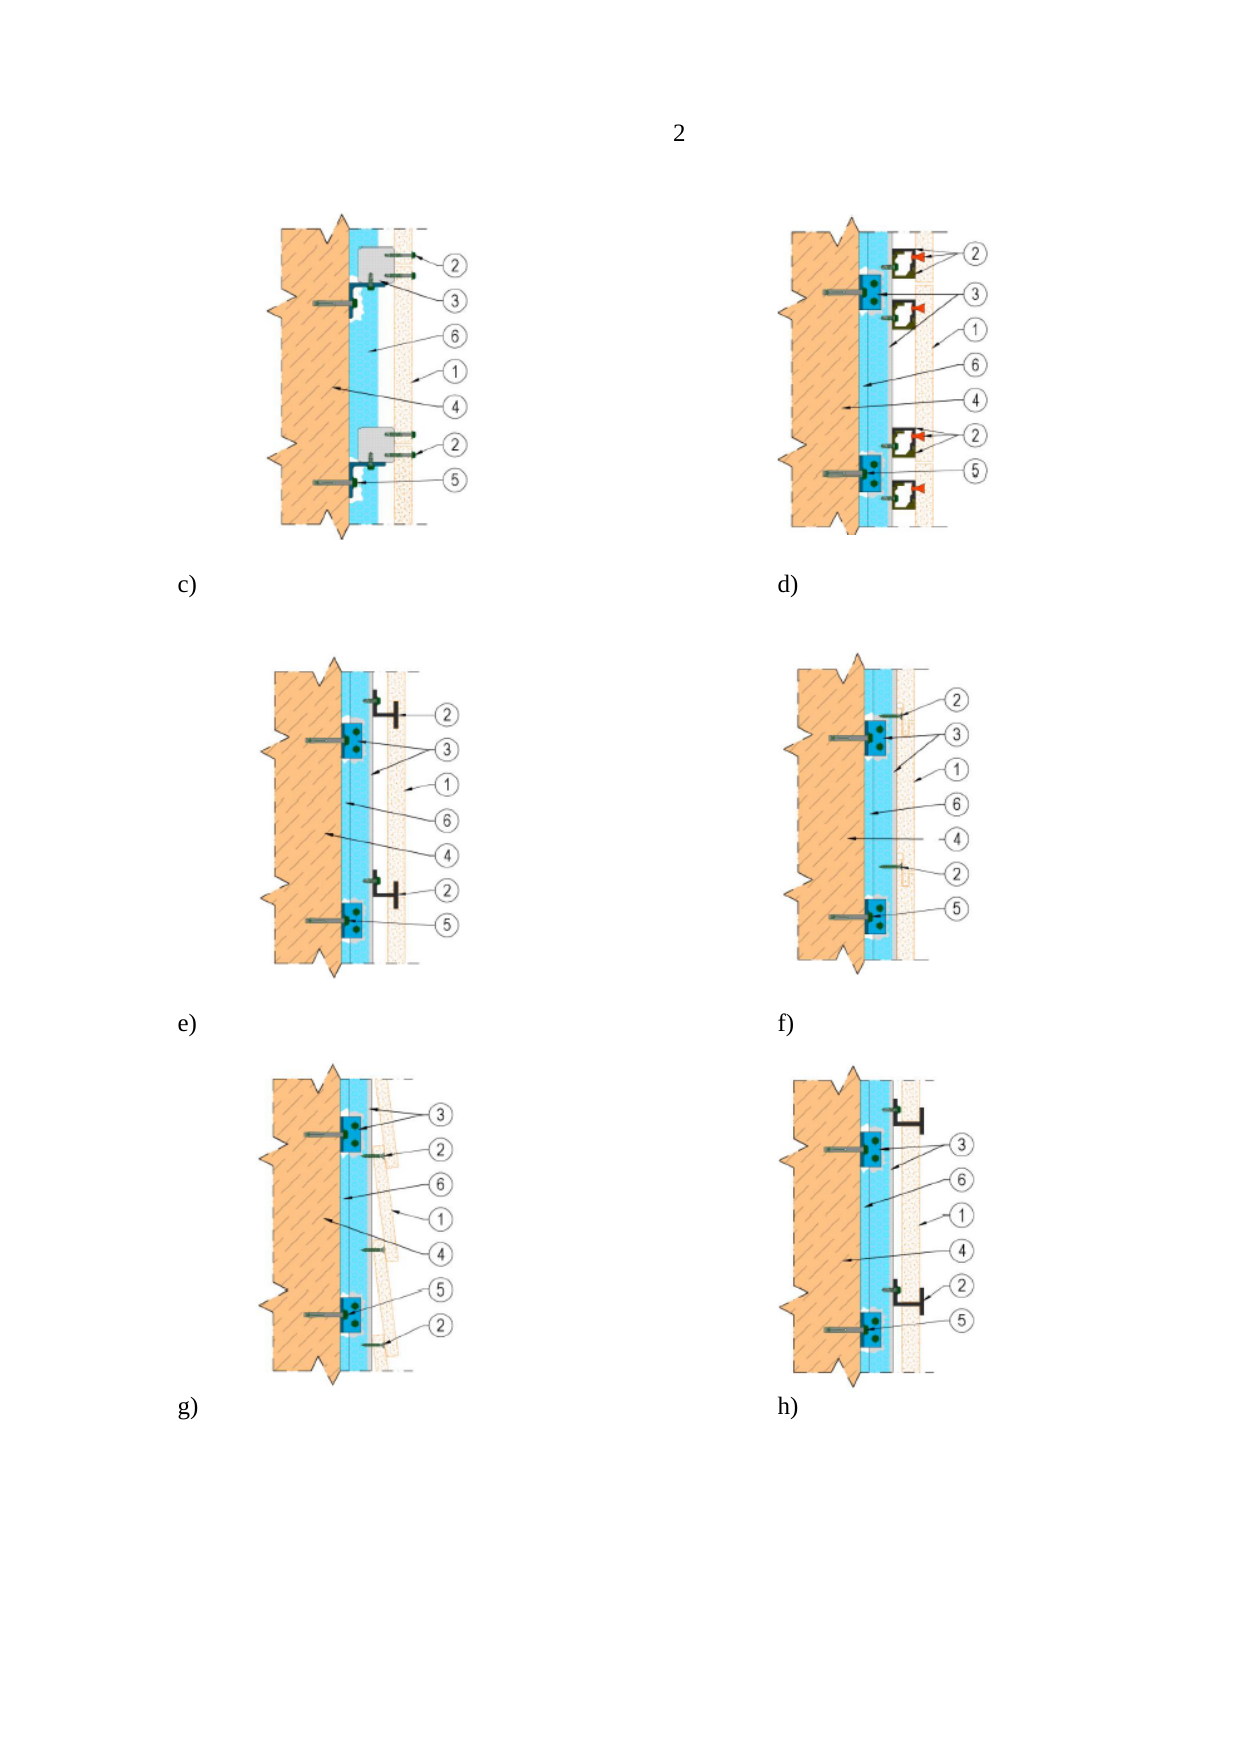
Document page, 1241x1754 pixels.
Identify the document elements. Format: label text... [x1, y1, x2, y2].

text c) d) [177, 569, 1181, 598]
text g) h) [177, 1391, 1181, 1420]
text e) f) [177, 1008, 1181, 1037]
